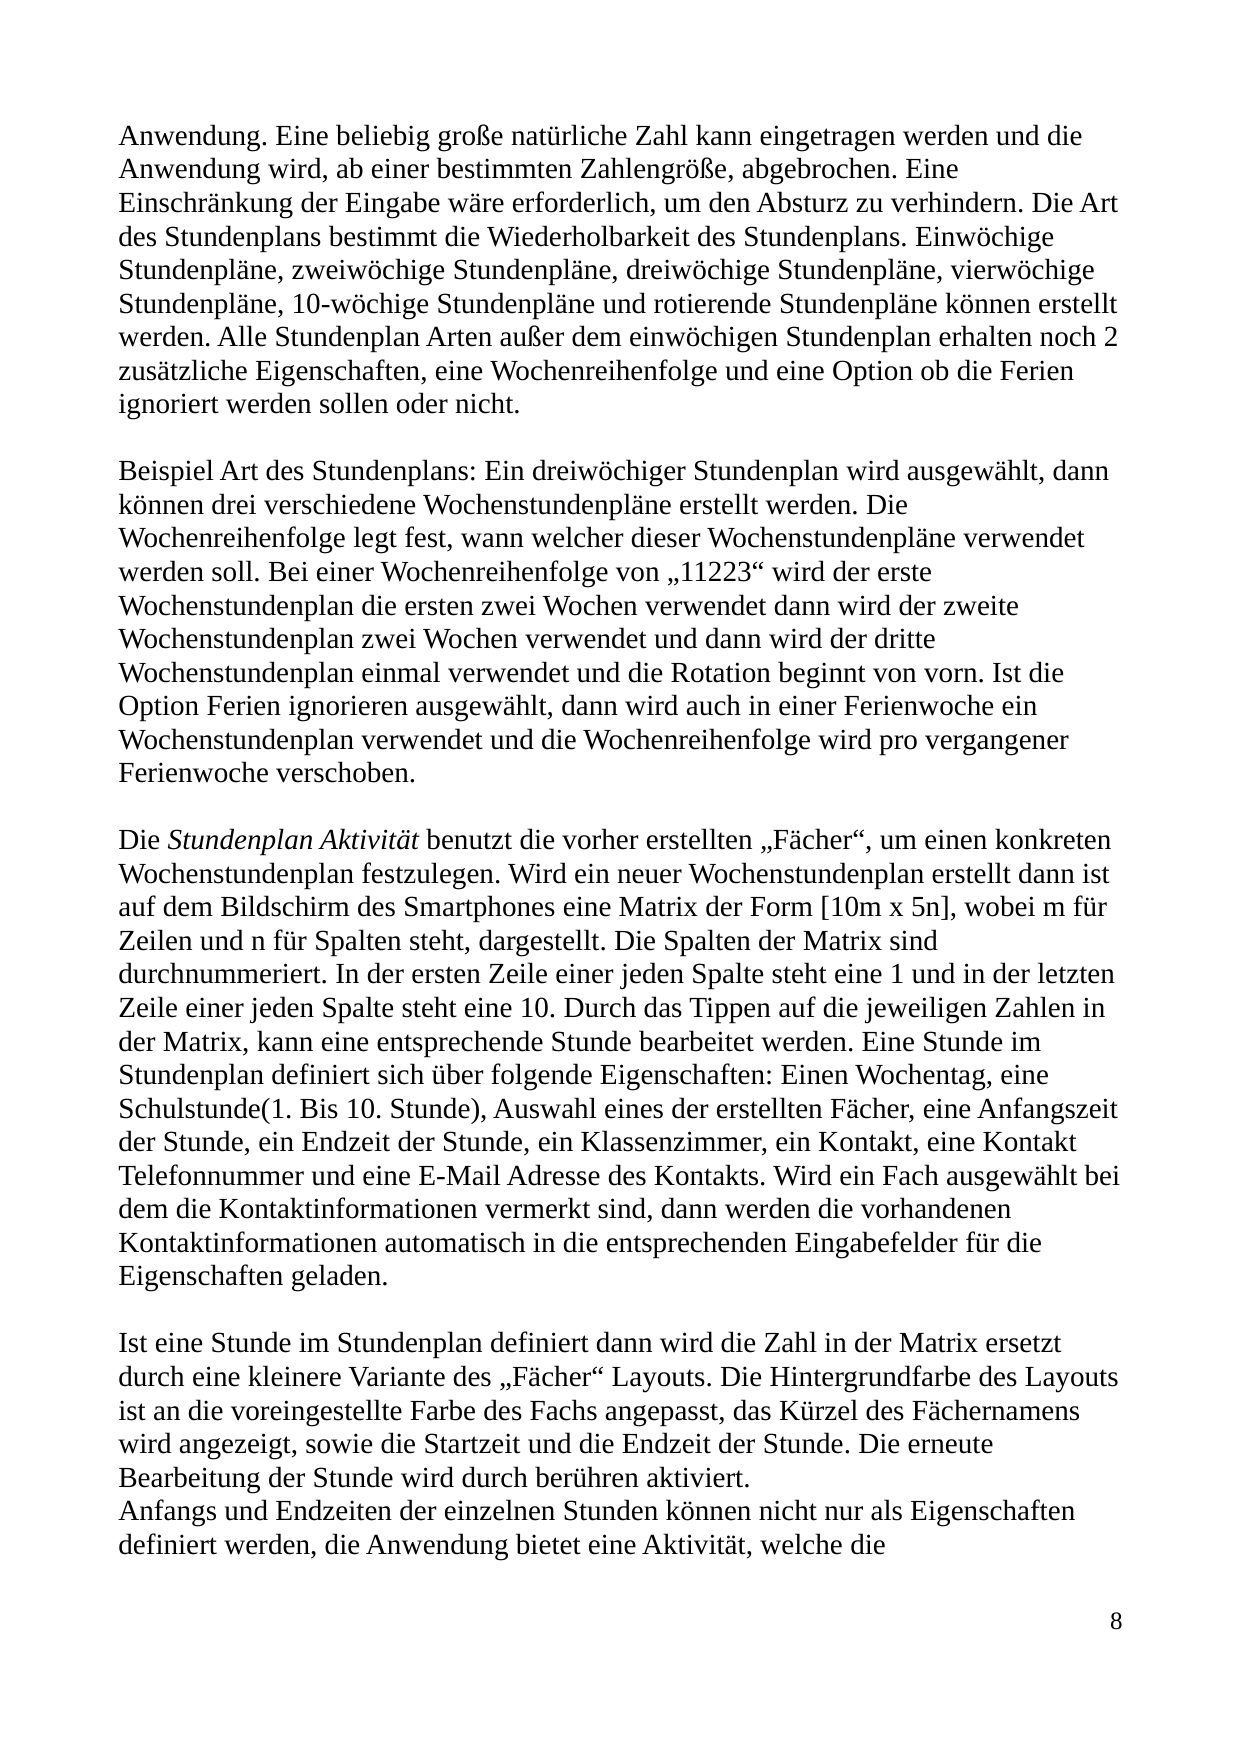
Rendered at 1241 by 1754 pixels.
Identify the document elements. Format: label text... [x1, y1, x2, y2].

text Anfangs und Endzeiten der einzelnen Stunden können nicht nur als Eigenschaften definiert werden, die Anwendung bietet eine Aktivität, welche die [118, 1493, 1122, 1560]
text Die Stundenplan Aktivität benutzt die vorher erstellten „Fächer“, um einen konkreten Wochenstundenplan festzulegen. Wird ein neuer Wochenstundenplan erstellt dann ist auf dem Bildschirm des Smartphones eine Matrix der Form [10m x 5n], wobei m für Zeilen und n für Spalten steht, dargestellt. Die Spalten der Matrix sind durchnummeriert. In der ersten Zeile einer jeden Spalte steht eine 1 und in der letzten Zeile einer jeden Spalte steht eine 10. Durch das Tippen auf die jeweiligen Zahlen in der Matrix, kann eine entsprechende Stunde bearbeitet werden. Eine Stunde im Stundenplan definiert sich über folgende Eigenschaften: Einen Wochentag, eine Schulstunde(1. Bis 10. Stunde), Auswahl eines der erstellten Fächer, eine Anfangszeit der Stunde, ein Endzeit der Stunde, ein Klassenzimmer, ein Kontakt, eine Kontakt Telefonnummer und eine E-Mail Adresse des Kontakts. Wird ein Fach ausgewählt bei dem die Kontaktinformationen vermerkt sind, dann werden die vorhandenen Kontaktinformationen automatisch in die entsprechenden Eingabefelder für die Eigenschaften geladen. [118, 822, 1122, 1292]
text Anwendung. Eine beliebig große natürliche Zahl kann eingetragen werden und die Anwendung wird, ab einer bestimmten Zahlengröße, abgebrochen. Eine Einschränkung der Eingabe wäre erforderlich, um den Absturz zu verhindern. Die Art des Stundenplans bestimmt die Wiederholbarkeit des Stundenplans. Einwöchige Stundenpläne, zweiwöchige Stundenpläne, dreiwöchige Stundenpläne, vierwöchige Stundenpläne, 10-wöchige Stundenpläne und rotierende Stundenpläne können erstellt werden. Alle Stundenplan Arten außer dem einwöchigen Stundenplan erhalten noch 2 zusätzliche Eigenschaften, eine Wochenreihenfolge und eine Option ob die Ferien ignoriert werden sollen oder nicht. [118, 118, 1122, 420]
text Beispiel Art des Stundenplans: Ein dreiwöchiger Stundenplan wird ausgewählt, dann können drei verschiedene Wochenstundenpläne erstellt werden. Die Wochenreihenfolge legt fest, wann welcher dieser Wochenstundenpläne verwendet werden soll. Bei einer Wochenreihenfolge von „11223“ wird der erste Wochenstundenplan die ersten zwei Wochen verwendet dann wird der zweite Wochenstundenplan zwei Wochen verwendet und dann wird der dritte Wochenstundenplan einmal verwendet und die Rotation beginnt von vorn. Ist die Option Ferien ignorieren ausgewählt, dann wird auch in einer Ferienwoche ein Wochenstundenplan verwendet und die Wochenreihenfolge wird pro vergangener Ferienwoche verschoben. [118, 453, 1122, 789]
text Ist eine Stunde im Stundenplan definiert dann wird die Zahl in der Matrix ersetzt durch eine kleinere Variante des „Fächer“ Layouts. Die Hintergrundfarbe des Layouts ist an die voreingestellte Farbe des Fachs angepasst, das Kürzel des Fächernamens wird angezeigt, sowie die Startzeit und die Endzeit der Stunde. Die erneute Bearbeitung der Stunde wird durch berühren aktiviert. [118, 1326, 1122, 1493]
